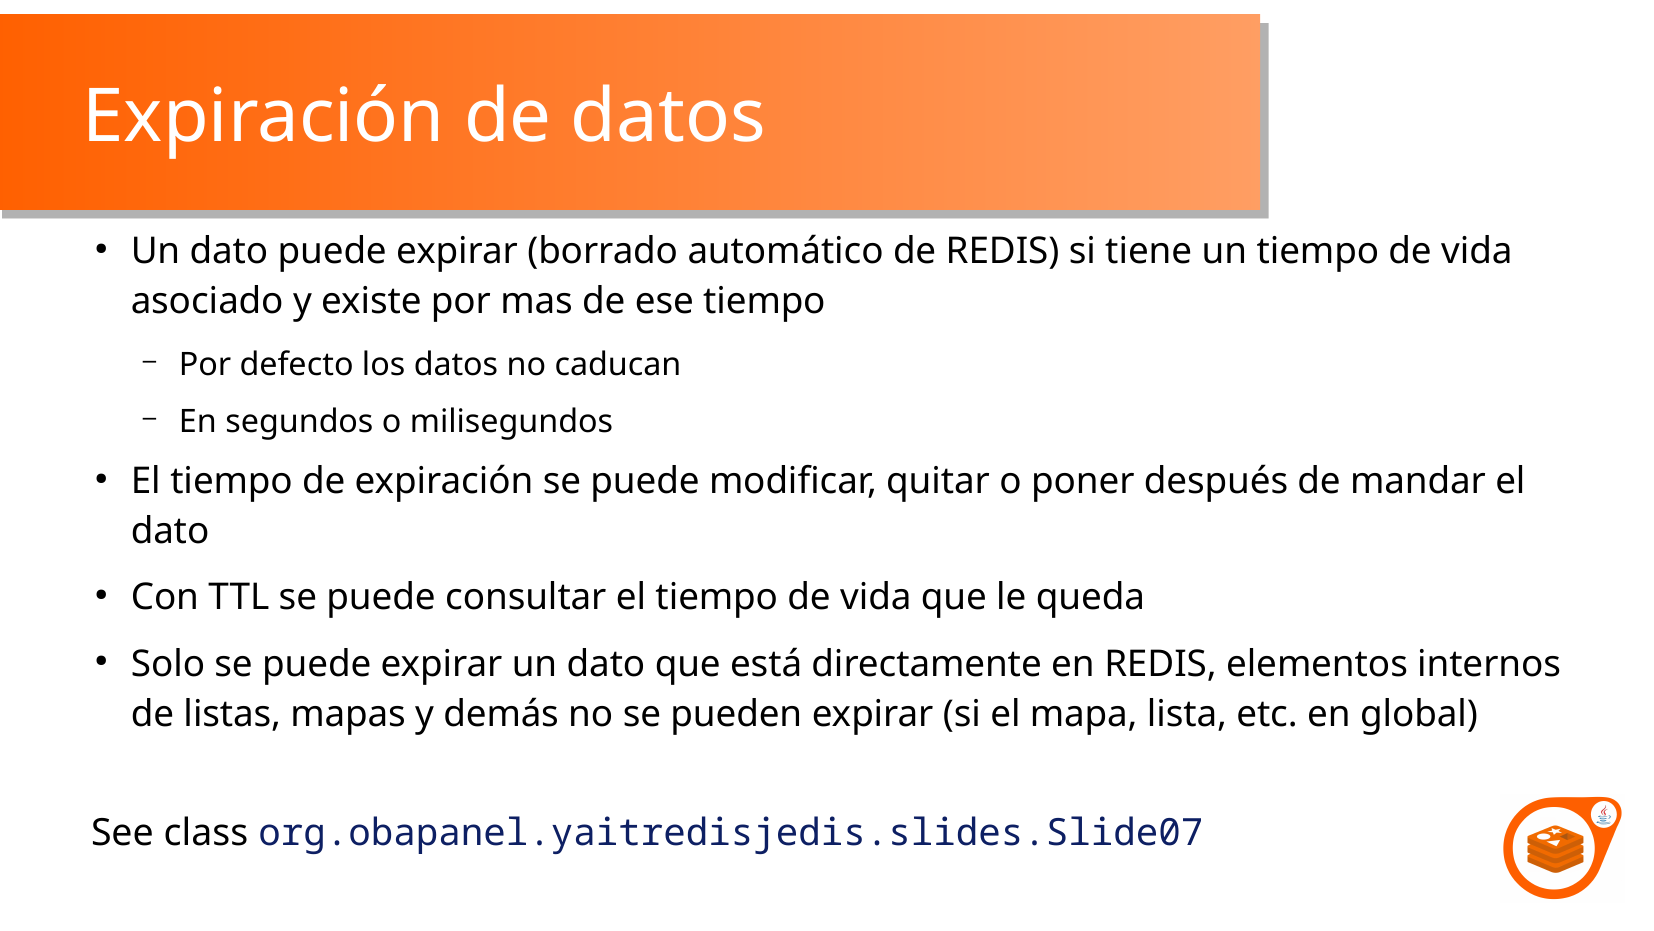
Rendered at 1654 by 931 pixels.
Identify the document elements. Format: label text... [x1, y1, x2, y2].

list Un dato puede expirar (borrado automático de REDIS) si tiene un tiempo de vida asociado y existe por mas de ese tiempo Por defecto los datos no caducan En segundos o milisegundos El tiempo de expiración se puede modificar, quitar o poner después de mandar el dato Con TTL se puede consultar el tiempo de vida que le queda Solo se puede expirar un dato que está directamente en REDIS, elementos internos de listas, mapas y demás no se pueden expirar (si el mapa, lista, etc. en global) [82, 224, 1571, 764]
picture [1500, 794, 1625, 903]
text_box See class org.obapanel.yaitredisjedis.slides.Slide07 [76, 798, 1111, 856]
title Expiración de datos [82, 35, 1235, 189]
